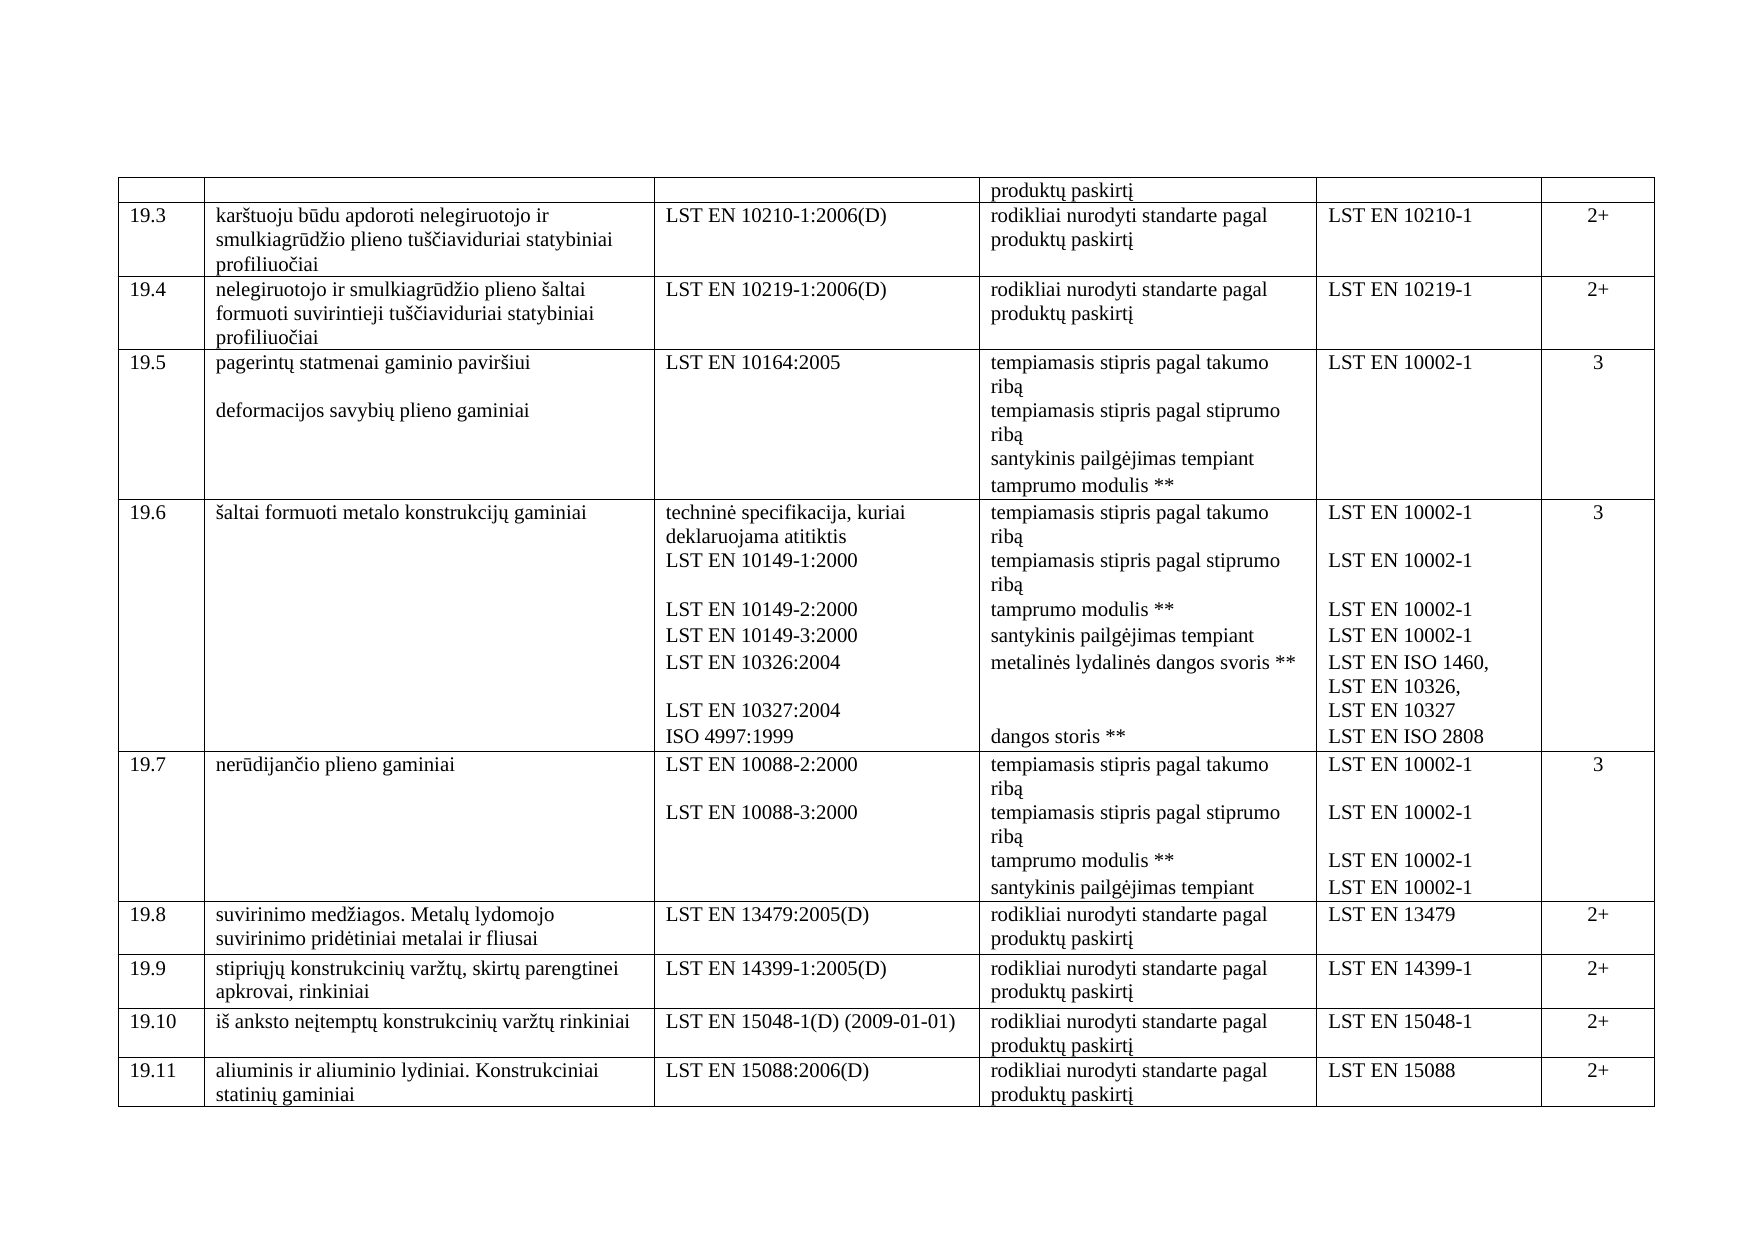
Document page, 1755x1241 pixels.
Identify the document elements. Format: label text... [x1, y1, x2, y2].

table_cell [119, 800, 204, 848]
table_cell stipriųjų konstrukcinių varžtų, skirtų parengtinei apkrovai, rinkiniai [205, 955, 654, 1007]
table_cell [1542, 800, 1654, 848]
table_cell [1317, 446, 1541, 473]
table_cell 19.3 [119, 203, 204, 276]
table_cell [205, 724, 654, 751]
table_cell [1542, 473, 1654, 499]
table_cell [119, 398, 204, 446]
table_cell 19.7 [119, 752, 204, 800]
table_cell [205, 548, 654, 596]
table_cell techninė specifikacija, kuriai deklaruojama atitiktis [655, 500, 979, 548]
table_cell [1542, 848, 1654, 875]
table_cell [1317, 178, 1541, 202]
table_cell rodikliai nurodyti standarte pagal produktų paskirtį [980, 203, 1316, 276]
table_cell pagerintų statmenai gaminio paviršiui [205, 350, 654, 398]
table_cell deformacijos savybių plieno gaminiai [205, 398, 654, 446]
table_cell rodikliai nurodyti standarte pagal produktų paskirtį [980, 902, 1316, 954]
table_cell [655, 178, 979, 202]
table_cell 19.8 [119, 902, 204, 954]
table_cell LST EN 10002-1 [1317, 548, 1541, 596]
table_cell tempiamasis stipris pagal takumo ribą [980, 752, 1316, 800]
table_cell [1542, 698, 1654, 724]
table_cell [119, 650, 204, 698]
table_cell santykinis pailgėjimas tempiant [980, 875, 1316, 901]
table_cell 3 [1542, 500, 1654, 548]
table_cell LST EN 10002-1 [1317, 848, 1541, 875]
table_cell 19.4 [119, 277, 204, 349]
table_cell [655, 848, 979, 875]
table_cell 19.11 [119, 1058, 204, 1106]
table_cell tamprumo modulis ** [980, 596, 1316, 623]
table_cell LST EN 10164:2005 [655, 350, 979, 398]
table_cell LST EN 10002-1 [1317, 350, 1541, 398]
table_cell [1542, 398, 1654, 446]
table_cell LST EN ISO 1460, LST EN 10326, [1317, 650, 1541, 698]
table_cell LST EN 10219-1:2006(D) [655, 277, 979, 349]
table_cell LST EN 15048-1 [1317, 1009, 1541, 1057]
table_cell santykinis pailgėjimas tempiant [980, 623, 1316, 649]
table_cell LST EN 10326:2004 [655, 650, 979, 698]
table_cell 2+ [1542, 1009, 1654, 1057]
table_cell [205, 848, 654, 875]
table_cell dangos storis ** [980, 724, 1316, 751]
table_cell [205, 473, 654, 499]
table_cell LST EN 13479 [1317, 902, 1541, 954]
table_cell šaltai formuoti metalo konstrukcijų gaminiai [205, 500, 654, 548]
table_cell [119, 848, 204, 875]
table_cell LST EN 14399-1:2005(D) [655, 955, 979, 1007]
table_cell rodikliai nurodyti standarte pagal produktų paskirtį [980, 955, 1316, 1007]
table_cell [205, 650, 654, 698]
table_cell LST EN 10002-1 [1317, 596, 1541, 623]
table_cell LST EN 10210-1:2006(D) [655, 203, 979, 276]
table_cell 3 [1542, 752, 1654, 800]
table_cell 19.10 [119, 1009, 204, 1057]
table_cell 2+ [1542, 277, 1654, 349]
table_cell [1542, 650, 1654, 698]
table_cell [1542, 724, 1654, 751]
table_cell LST EN 10219-1 [1317, 277, 1541, 349]
table_cell [119, 596, 204, 623]
table_cell LST EN 10327 [1317, 698, 1541, 724]
table_cell tempiamasis stipris pagal stiprumo ribą [980, 548, 1316, 596]
table_cell LST EN 15088:2006(D) [655, 1058, 979, 1106]
table_cell LST EN 10149-2:2000 [655, 596, 979, 623]
table_cell nelegiruotojo ir smulkiagrūdžio plieno šaltai formuoti suvirintieji tuščiaviduriai statybiniai profiliuočiai [205, 277, 654, 349]
table_cell 19.9 [119, 955, 204, 1007]
table_cell [655, 875, 979, 901]
table_cell [205, 178, 654, 202]
table_cell 2+ [1542, 902, 1654, 954]
table_cell [205, 875, 654, 901]
table_cell [205, 698, 654, 724]
table_cell LST EN 10002-1 [1317, 752, 1541, 800]
table_cell [119, 875, 204, 901]
table_cell LST EN 10088-3:2000 [655, 800, 979, 848]
table_cell [655, 446, 979, 473]
table_cell iš anksto neįtemptų konstrukcinių varžtų rinkiniai [205, 1009, 654, 1057]
table_cell ISO 4997:1999 [655, 724, 979, 751]
table_cell LST EN 10088-2:2000 [655, 752, 979, 800]
table_cell [119, 724, 204, 751]
table_cell rodikliai nurodyti standarte pagal produktų paskirtį [980, 277, 1316, 349]
table_cell 3 [1542, 350, 1654, 398]
table_cell metalinės lydalinės dangos svoris ** [980, 650, 1316, 698]
table_cell tempiamasis stipris pagal stiprumo ribą [980, 800, 1316, 848]
table_cell rodikliai nurodyti standarte pagal produktų paskirtį [980, 1058, 1316, 1106]
table_cell [1317, 398, 1541, 446]
table_cell tempiamasis stipris pagal takumo ribą [980, 500, 1316, 548]
table_cell nerūdijančio plieno gaminiai [205, 752, 654, 800]
table_cell LST EN 10002-1 [1317, 500, 1541, 548]
table_cell [1542, 446, 1654, 473]
table_cell LST EN 15048-1(D) (2009-01-01) [655, 1009, 979, 1057]
table_cell suvirinimo medžiagos. Metalų lydomojo suvirinimo pridėtiniai metalai ir fliusai [205, 902, 654, 954]
table_cell [119, 548, 204, 596]
table_cell [119, 178, 204, 202]
table_cell [1317, 473, 1541, 499]
table_cell rodikliai nurodyti standarte pagal produktų paskirtį [980, 1009, 1316, 1057]
table_cell LST EN 10002-1 [1317, 623, 1541, 649]
table_cell LST EN 14399-1 [1317, 955, 1541, 1007]
table_cell LST EN ISO 2808 [1317, 724, 1541, 751]
table_cell [205, 446, 654, 473]
table_cell tempiamasis stipris pagal takumo ribą [980, 350, 1316, 398]
table_cell LST EN 13479:2005(D) [655, 902, 979, 954]
table_cell karštuoju būdu apdoroti nelegiruotojo ir smulkiagrūdžio plieno tuščiaviduriai statybiniai profiliuočiai [205, 203, 654, 276]
table_cell [205, 623, 654, 649]
table_cell [119, 473, 204, 499]
table_cell LST EN 10002-1 [1317, 800, 1541, 848]
table_cell 19.6 [119, 500, 204, 548]
table_cell tempiamasis stipris pagal stiprumo ribą [980, 398, 1316, 446]
table_cell LST EN 10210-1 [1317, 203, 1541, 276]
table_cell 2+ [1542, 955, 1654, 1007]
table_cell [205, 596, 654, 623]
table_cell [980, 698, 1316, 724]
table_cell LST EN 10149-3:2000 [655, 623, 979, 649]
table_cell [1542, 548, 1654, 596]
table_cell santykinis pailgėjimas tempiant [980, 446, 1316, 473]
table_cell 19.5 [119, 350, 204, 398]
table_cell [119, 446, 204, 473]
table_cell [655, 473, 979, 499]
table_cell [205, 800, 654, 848]
table_cell [1542, 596, 1654, 623]
table_cell aliuminis ir aliuminio lydiniai. Konstrukciniai statinių gaminiai [205, 1058, 654, 1106]
table_cell [1542, 623, 1654, 649]
table_cell [655, 398, 979, 446]
table_cell 2+ [1542, 1058, 1654, 1106]
table_cell LST EN 15088 [1317, 1058, 1541, 1106]
table_cell [119, 623, 204, 649]
table_cell LST EN 10002-1 [1317, 875, 1541, 901]
table_cell produktų paskirtį [980, 178, 1316, 202]
table_cell [1542, 178, 1654, 202]
table_cell tamprumo modulis ** [980, 473, 1316, 499]
table_cell [1542, 875, 1654, 901]
table_cell 2+ [1542, 203, 1654, 276]
table_cell LST EN 10327:2004 [655, 698, 979, 724]
table_cell LST EN 10149-1:2000 [655, 548, 979, 596]
table_cell [119, 698, 204, 724]
table_cell tamprumo modulis ** [980, 848, 1316, 875]
